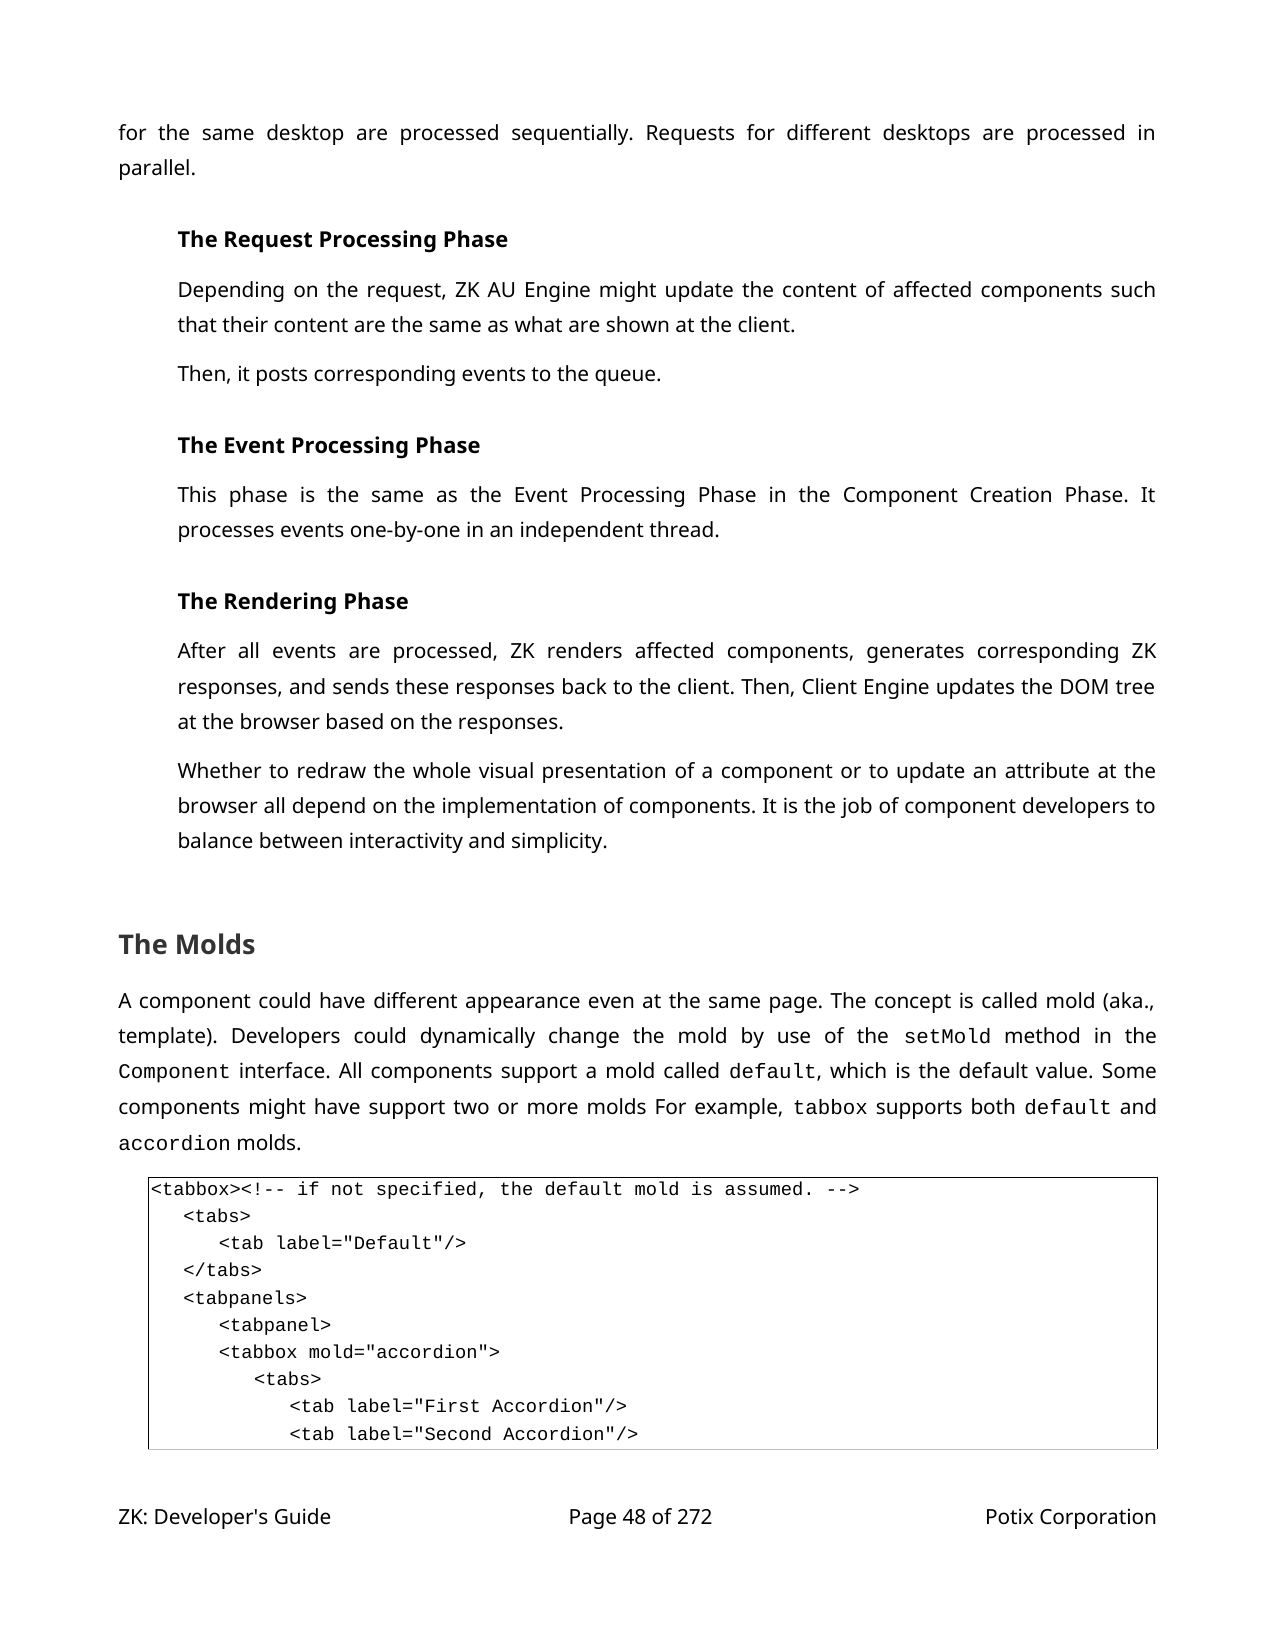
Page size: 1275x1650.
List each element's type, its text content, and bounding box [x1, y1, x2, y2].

text <tabbox><!-- if not specified, the default mold is assumed. --> [149, 1178, 1157, 1201]
text <tab label="Second Accordion"/> [149, 1421, 1157, 1449]
text <tabbox mold="accordion"> [149, 1340, 1157, 1364]
subtitle The Event Processing Phase [177, 429, 1157, 459]
text <tabpanel> [149, 1313, 1157, 1337]
subtitle The Molds [118, 925, 1157, 962]
text <tabs> [149, 1367, 1157, 1391]
text <tab label="First Accordion"/> [149, 1394, 1157, 1418]
subtitle The Rendering Phase [177, 586, 1157, 616]
text <tabs> [149, 1204, 1157, 1228]
text <tab label="Default"/> [149, 1231, 1157, 1255]
text Whether to redraw the whole visual presentation of a component or to update an attribute at the browser all depend on the implementation of components. It is the job of component developers to balance between interactivity and simplicity. [177, 756, 1157, 854]
text <tabpanels> [149, 1286, 1157, 1310]
subtitle The Request Processing Phase [177, 224, 1157, 254]
text A component could have different appearance even at the same page. The concept is called mold (aka., template). Developers could dynamically change the mold by use of the setMold method in the Component interface. All components support a mold called default, which is the default value. Some components might have support two or more molds For example, tabbox supports both default and accordion molds. [118, 986, 1157, 1156]
text for the same desktop are processed sequentially. Requests for different desktops are processed in parallel. [118, 118, 1157, 182]
text Depending on the request, ZK AU Engine might update the content of affected components such that their content are the same as what are shown at the client. [177, 275, 1157, 338]
text Then, it posts corresponding events to the queue. [177, 359, 1157, 387]
text After all events are processed, ZK renders affected components, generates corresponding ZK responses, and sends these responses back to the client. Then, Client Engine updates the DOM tree at the browser based on the responses. [177, 637, 1157, 735]
text This phase is the same as the Event Processing Phase in the Component Creation Phase. It processes events one-by-one in an independent thread. [177, 480, 1157, 543]
text </tabs> [149, 1258, 1157, 1283]
